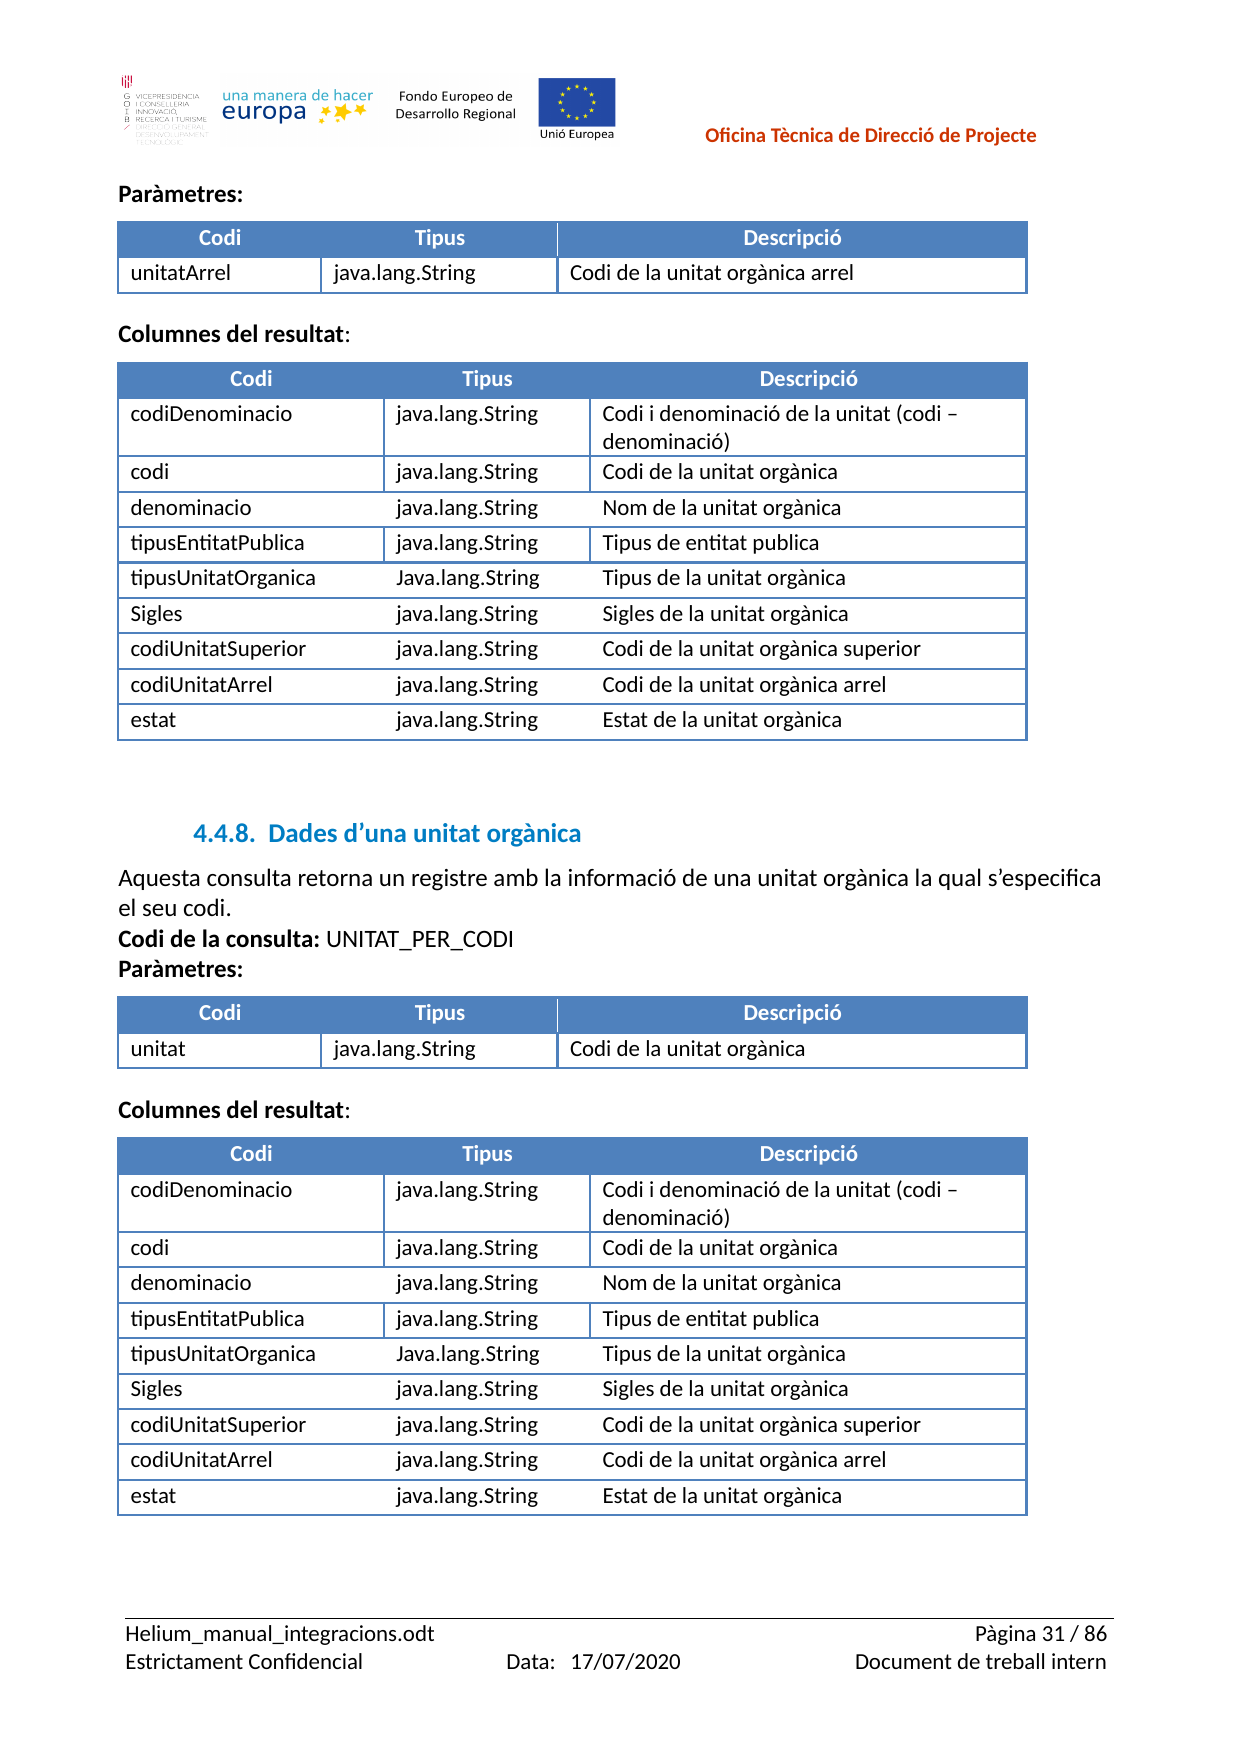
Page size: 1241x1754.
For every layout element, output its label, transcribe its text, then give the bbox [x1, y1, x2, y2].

text Codi de la consulta: UNITAT_PER_CODI [118, 923, 1122, 953]
picture [219, 73, 621, 147]
table_cell Sigles de la unitat orgànica [590, 1375, 1025, 1408]
text Columnes del resultat: [118, 319, 1122, 349]
table_cell tipusUnitatOrganica [119, 1339, 384, 1372]
table_header Codi [119, 223, 321, 256]
table_cell java.lang.String [384, 670, 590, 703]
table_cell tipusEntitatPublica [119, 1304, 383, 1337]
table_header Codi [119, 1139, 384, 1173]
table_cell Sigles [119, 1375, 384, 1408]
table_cell Java.lang.String [384, 564, 590, 597]
table_header Codi [119, 999, 321, 1032]
table_cell tipusEntitatPublica [119, 528, 383, 561]
table_header Descripció [558, 223, 1025, 256]
table_header Descripció [590, 1139, 1025, 1173]
table_cell Tipus de la unitat orgànica [590, 564, 1025, 597]
table_cell java.lang.String [385, 1304, 589, 1337]
table_cell Codi i denominació de la unitat (codi – denominació) [591, 1175, 1025, 1231]
table_cell java.lang.String [384, 1445, 590, 1479]
table_header Tipus [384, 364, 590, 397]
table_cell Sigles de la unitat orgànica [590, 599, 1025, 632]
table_cell codiUnitatArrel [119, 1445, 384, 1479]
table_cell estat [119, 1481, 384, 1514]
table_header Tipus [384, 1139, 590, 1173]
table_cell Codi de la unitat orgànica [591, 457, 1025, 491]
table_cell java.lang.String [384, 1268, 590, 1302]
text Paràmetres: [118, 953, 1122, 984]
table_cell Java.lang.String [384, 1339, 590, 1372]
table_cell codiUnitatArrel [119, 670, 384, 703]
table_cell Codi de la unitat orgànica [591, 1233, 1025, 1266]
table_cell codiDenominacio [119, 1175, 383, 1231]
table_header Descripció [590, 364, 1025, 397]
table_cell Nom de la unitat orgànica [590, 1268, 1025, 1302]
subtitle Dades d’una unitat orgànica [193, 816, 1122, 849]
table_cell Codi de la unitat orgànica superior [590, 1410, 1025, 1443]
table_cell java.lang.String [322, 258, 556, 292]
table_header Tipus [321, 223, 557, 256]
table_cell Codi de la unitat orgànica arrel [559, 258, 1025, 292]
table_cell codiDenominacio [119, 399, 383, 455]
table_cell Tipus de entitat publica [591, 1304, 1025, 1337]
table_header Tipus [321, 999, 557, 1032]
table_cell unitatArrel [119, 258, 320, 292]
text Paràmetres: [118, 178, 1122, 208]
table_cell Sigles [119, 599, 384, 632]
table_cell unitat [119, 1034, 320, 1067]
table_cell codi [119, 457, 383, 491]
table_cell Tipus de entitat publica [591, 528, 1025, 561]
table_cell Codi de la unitat orgànica arrel [590, 1445, 1025, 1479]
table_cell Estat de la unitat orgànica [590, 705, 1025, 738]
table_cell Estat de la unitat orgànica [590, 1481, 1025, 1514]
table_cell java.lang.String [384, 1410, 590, 1443]
table_cell java.lang.String [385, 528, 589, 561]
table_cell Tipus de la unitat orgànica [590, 1339, 1025, 1372]
table_cell Codi de la unitat orgànica [559, 1034, 1025, 1067]
table_cell java.lang.String [385, 1175, 589, 1231]
picture [118, 73, 213, 147]
table_cell java.lang.String [322, 1034, 556, 1067]
table_cell java.lang.String [384, 1375, 590, 1408]
table_header Codi [119, 364, 384, 397]
table_cell Nom de la unitat orgànica [590, 493, 1025, 526]
table_cell tipusUnitatOrganica [119, 564, 384, 597]
table_cell java.lang.String [385, 457, 589, 491]
text Aquesta consulta retorna un registre amb la informació de una unitat orgànica la qual s’especifica el seu codi. [118, 862, 1122, 923]
table_cell Codi i denominació de la unitat (codi – denominació) [591, 399, 1025, 455]
text Columnes del resultat: [118, 1094, 1122, 1125]
table_cell codi [119, 1233, 383, 1266]
table_cell codiUnitatSuperior [119, 634, 384, 668]
table_cell java.lang.String [385, 399, 589, 455]
table_header Descripció [558, 999, 1025, 1032]
table_cell java.lang.String [385, 1233, 589, 1266]
table_cell codiUnitatSuperior [119, 1410, 384, 1443]
table_cell java.lang.String [384, 599, 590, 632]
table_cell denominacio [119, 493, 384, 526]
table_cell java.lang.String [384, 1481, 590, 1514]
table_cell java.lang.String [384, 493, 590, 526]
table_cell java.lang.String [384, 705, 590, 738]
table_cell Codi de la unitat orgànica arrel [590, 670, 1025, 703]
table_cell denominacio [119, 1268, 384, 1302]
table_cell estat [119, 705, 384, 738]
table_cell Codi de la unitat orgànica superior [590, 634, 1025, 668]
table_cell java.lang.String [384, 634, 590, 668]
